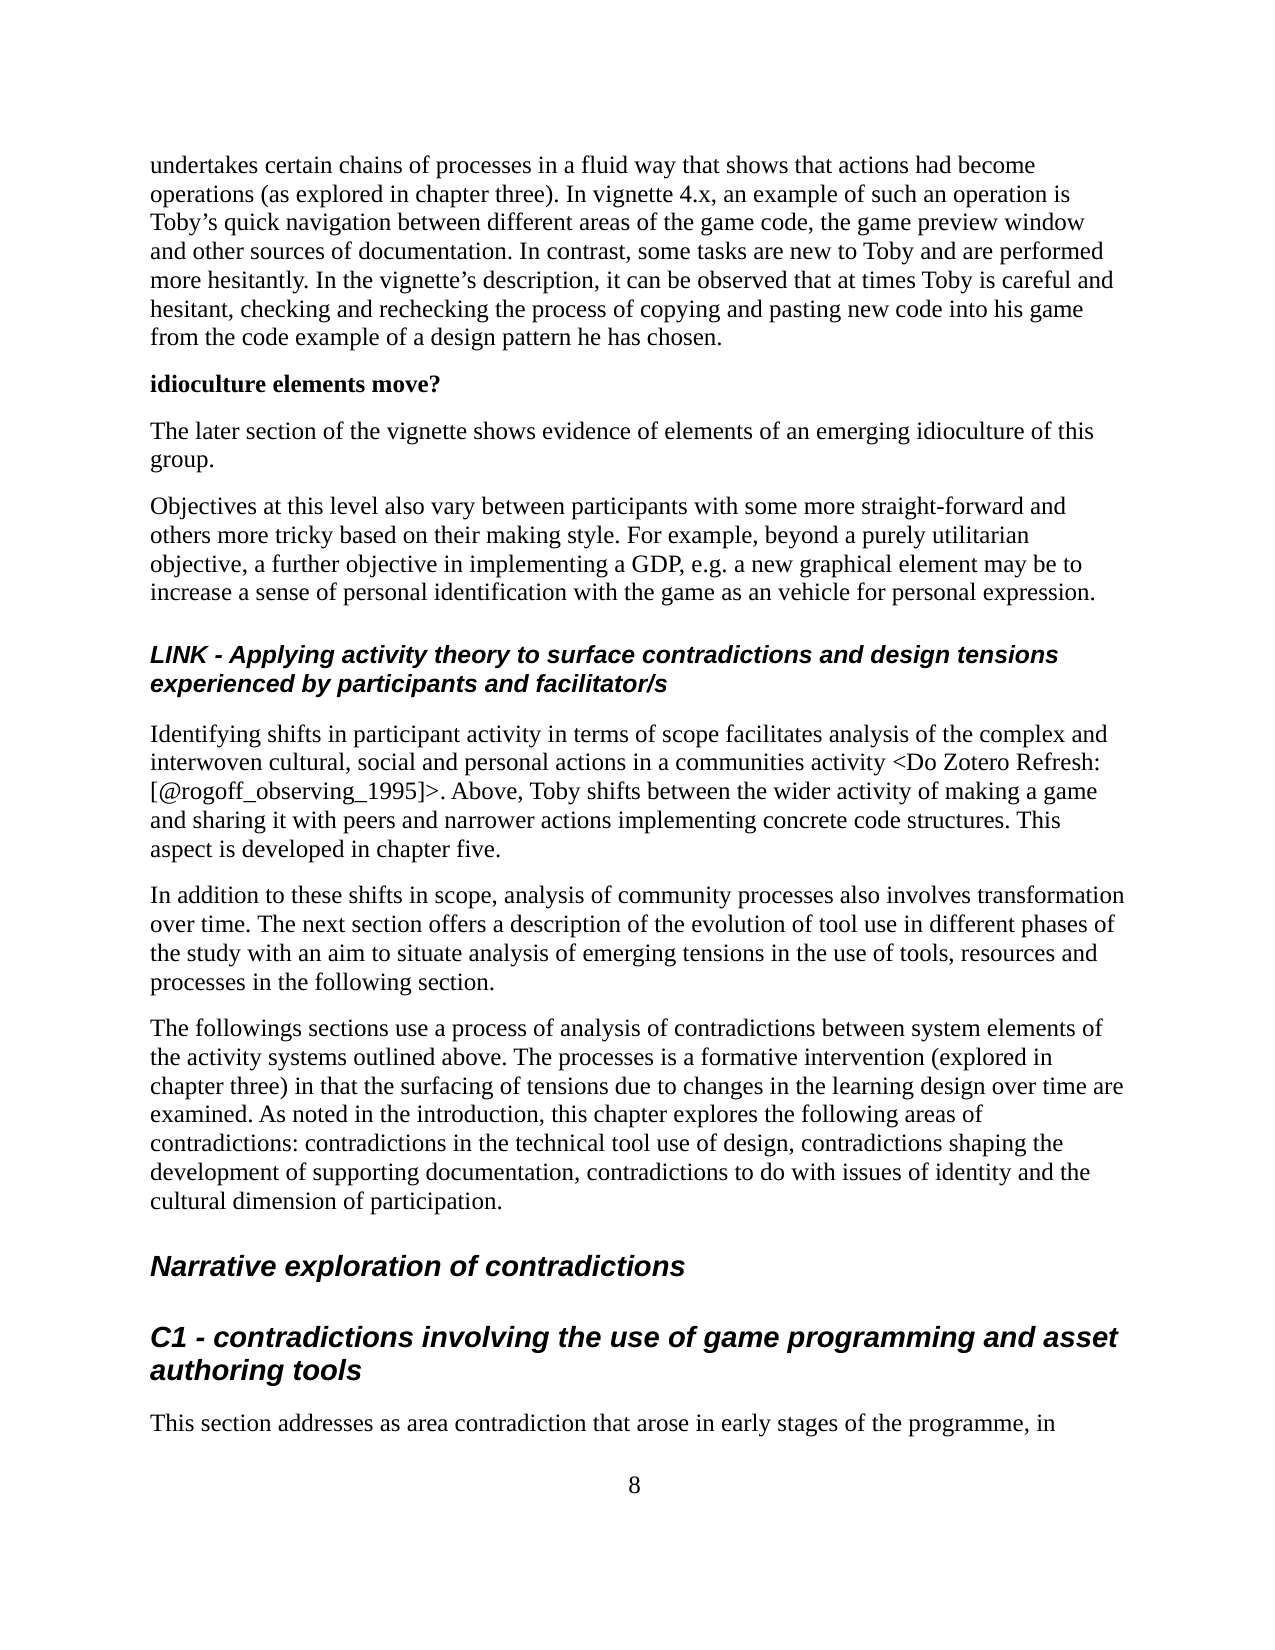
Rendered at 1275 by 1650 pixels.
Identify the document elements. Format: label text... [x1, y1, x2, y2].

text Identifying shifts in participant activity in terms of scope facilitates analysis of the complex and interwoven cultural, social and personal actions in a communities activity <Do Zotero Refresh: [@rogoff_observing_1995]>. Above, Toby shifts between the wider activity of making a game and sharing it with peers and narrower actions implementing concrete code structures. This aspect is developed in chapter five. [150, 719, 1125, 862]
text The followings sections use a process of analysis of contradictions between system elements of the activity systems outlined above. The processes is a formative intervention (explored in chapter three) in that the surfacing of tensions due to changes in the learning design over time are examined. As noted in the introduction, this chapter explores the following areas of contradictions: contradictions in the technical tool use of design, contradictions shaping the development of supporting documentation, contradictions to do with issues of identity and the cultural dimension of participation. [150, 1013, 1125, 1214]
text Objectives at this level also vary between participants with some more straight-forward and others more tricky based on their making style. For example, beyond a purely utilitarian objective, a further objective in implementing a GDP, e.g. a new graphical element may be to increase a sense of personal identification with the game as an vehicle for personal expression. [150, 491, 1125, 606]
subtitle C1 - contradictions involving the use of game programming and asset authoring tools [150, 1319, 1125, 1387]
text undertakes certain chains of processes in a fluid way that shows that actions had become operations (as explored in chapter three). In vignette 4.x, an example of such an operation is Toby’s quick navigation between different areas of the game code, the game preview window and other sources of documentation. In contrast, some tasks are new to Toby and are performed more hesitantly. In the vignette’s description, it can be observed that at times Toby is careful and hesitant, checking and rechecking the process of copying and pasting new code into his game from the code example of a design pattern he has chosen. [150, 150, 1125, 351]
subtitle LINK - Applying activity theory to surface contradictions and design tensions experienced by participants and facilitator/s [150, 640, 1125, 697]
text This section addresses as area contradiction that arose in early stages of the programme, in [150, 1408, 1125, 1437]
text In addition to these shifts in scope, analysis of community processes also involves transformation over time. The next section offers a description of the evolution of tool use in different phases of the study with an aim to situate analysis of emerging tensions in the use of tools, resources and processes in the following section. [150, 880, 1125, 995]
text idioculture elements move? [150, 369, 1125, 398]
subtitle Narrative exploration of contradictions [150, 1248, 1125, 1282]
text The later section of the vignette shows evidence of elements of an emerging idioculture of this group. [150, 416, 1125, 473]
